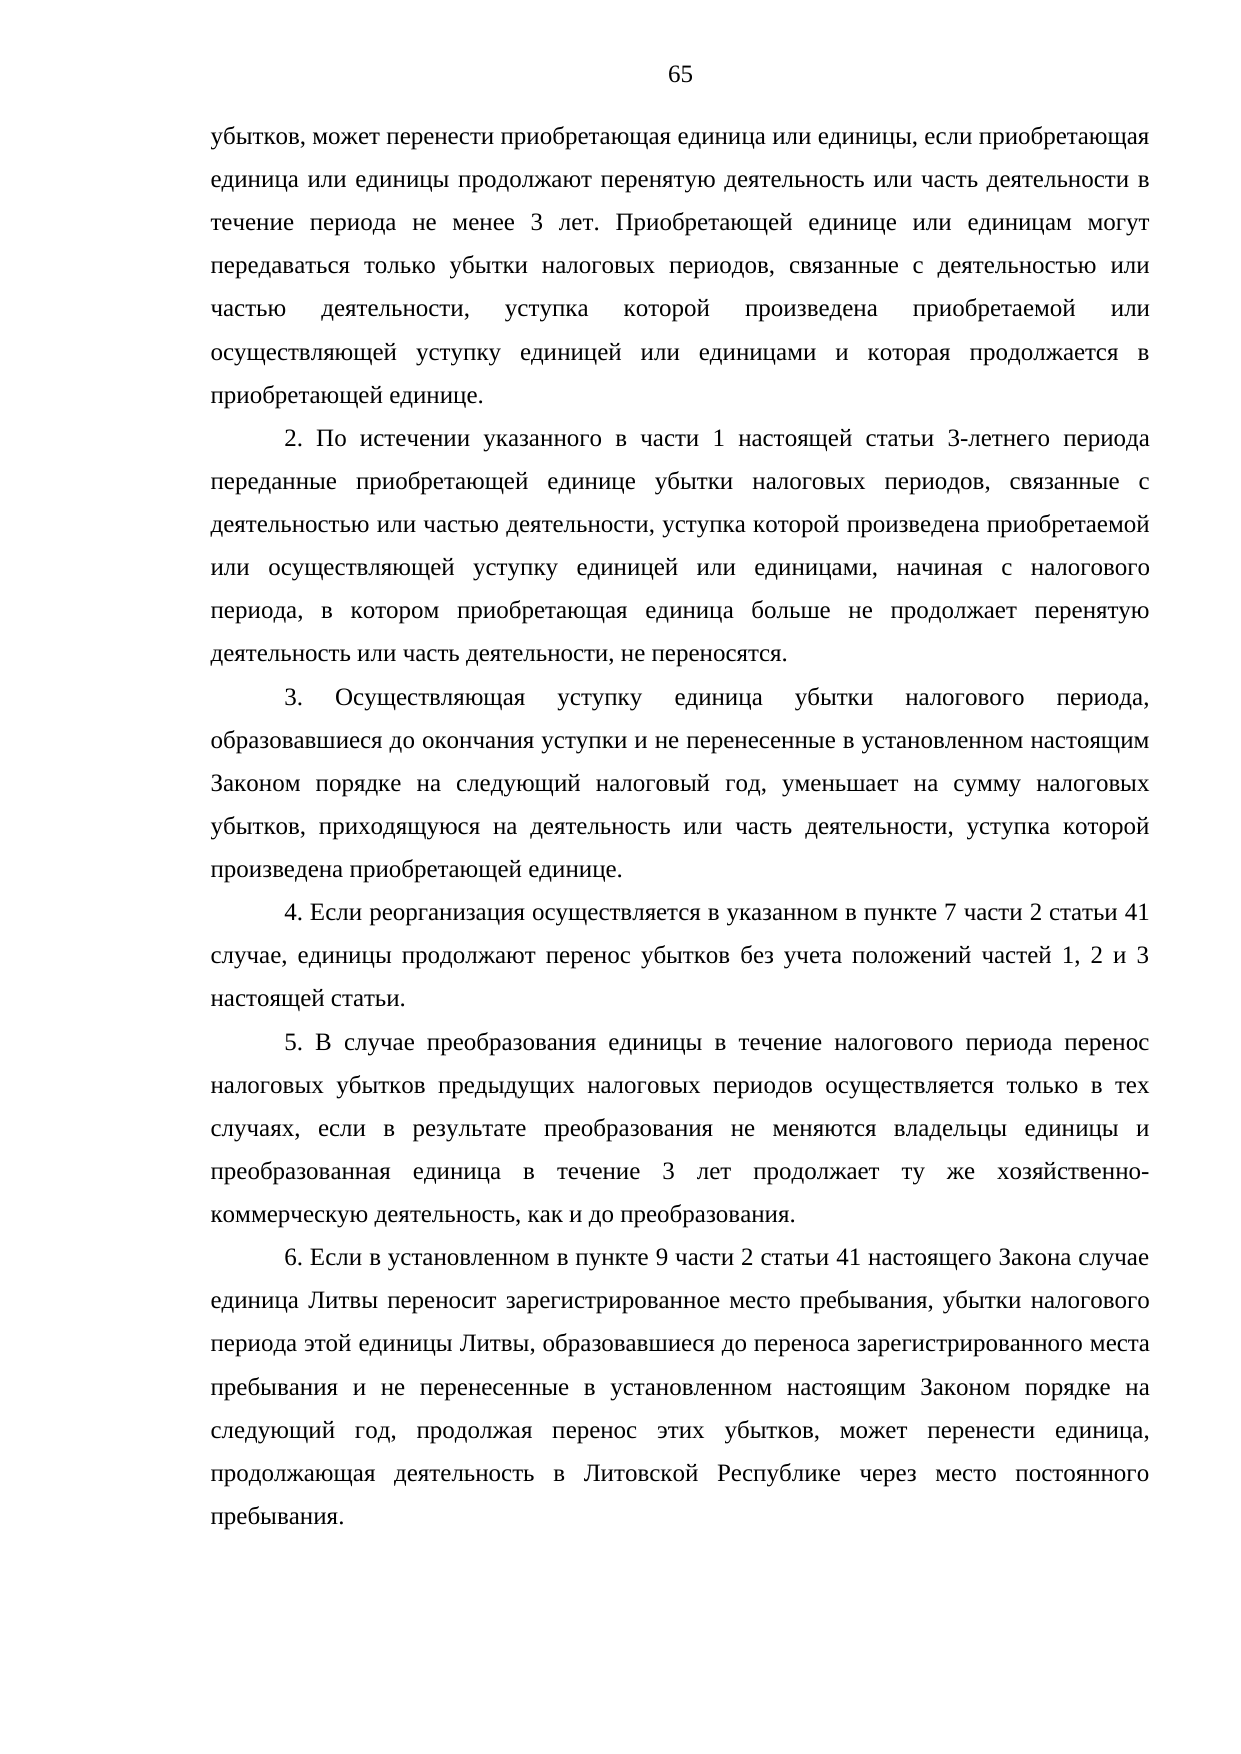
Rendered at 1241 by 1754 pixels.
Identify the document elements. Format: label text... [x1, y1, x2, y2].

text 2. По истечении указанного в части 1 настоящей статьи 3-летнего периода переданные приобретающей единице убытки налоговых периодов, связанные с деятельностью или частью деятельности, уступка которой произведена приобретаемой или осуществляющей уступку единицей или единицами, начиная с налогового периода, в котором приобретающая единица больше не продолжает перенятую деятельность или часть деятельности, не переносятся. [210, 423, 1150, 667]
text убытков, может перенести приобретающая единица или единицы, если приобретающая единица или единицы продолжают перенятую деятельность или часть деятельности в течение периода не менее 3 лет. Приобретающей единице или единицам могут передаваться только убытки налоговых периодов, связанные с деятельностью или частью деятельности, уступка которой произведена приобретаемой или осуществляющей уступку единицей или единицами и которая продолжается в приобретающей единице. [210, 121, 1150, 408]
text 5. В случае преобразования единицы в течение налогового периода перенос налоговых убытков предыдущих налоговых периодов осуществляется только в тех случаях, если в результате преобразования не меняются владельцы единицы и преобразованная единица в течение 3 лет продолжает ту же хозяйственно-коммерческую деятельность, как и до преобразования. [210, 1027, 1150, 1228]
text 6. Если в установленном в пункте 9 части 2 статьи 41 настоящего Закона случае единица Литвы переносит зарегистрированное место пребывания, убытки налогового периода этой единицы Литвы, образовавшиеся до переноса зарегистрированного места пребывания и не перенесенные в установленном настоящим Законом порядке на следующий год, продолжая перенос этих убытков, может перенести единица, продолжающая деятельность в Литовской Республике через место постоянного пребывания. [210, 1242, 1150, 1530]
text 3. Осуществляющая уступку единица убытки налогового периода, образовавшиеся до окончания уступки и не перенесенные в установленном настоящим Законом порядке на следующий налоговый год, уменьшает на сумму налоговых убытков, приходящуюся на деятельность или часть деятельности, уступка которой произведена приобретающей единице. [210, 682, 1150, 883]
text 4. Если реорганизация осуществляется в указанном в пункте 7 части 2 статьи 41 случае, единицы продолжают перенос убытков без учета положений частей 1, 2 и 3 настоящей статьи. [210, 897, 1150, 1012]
